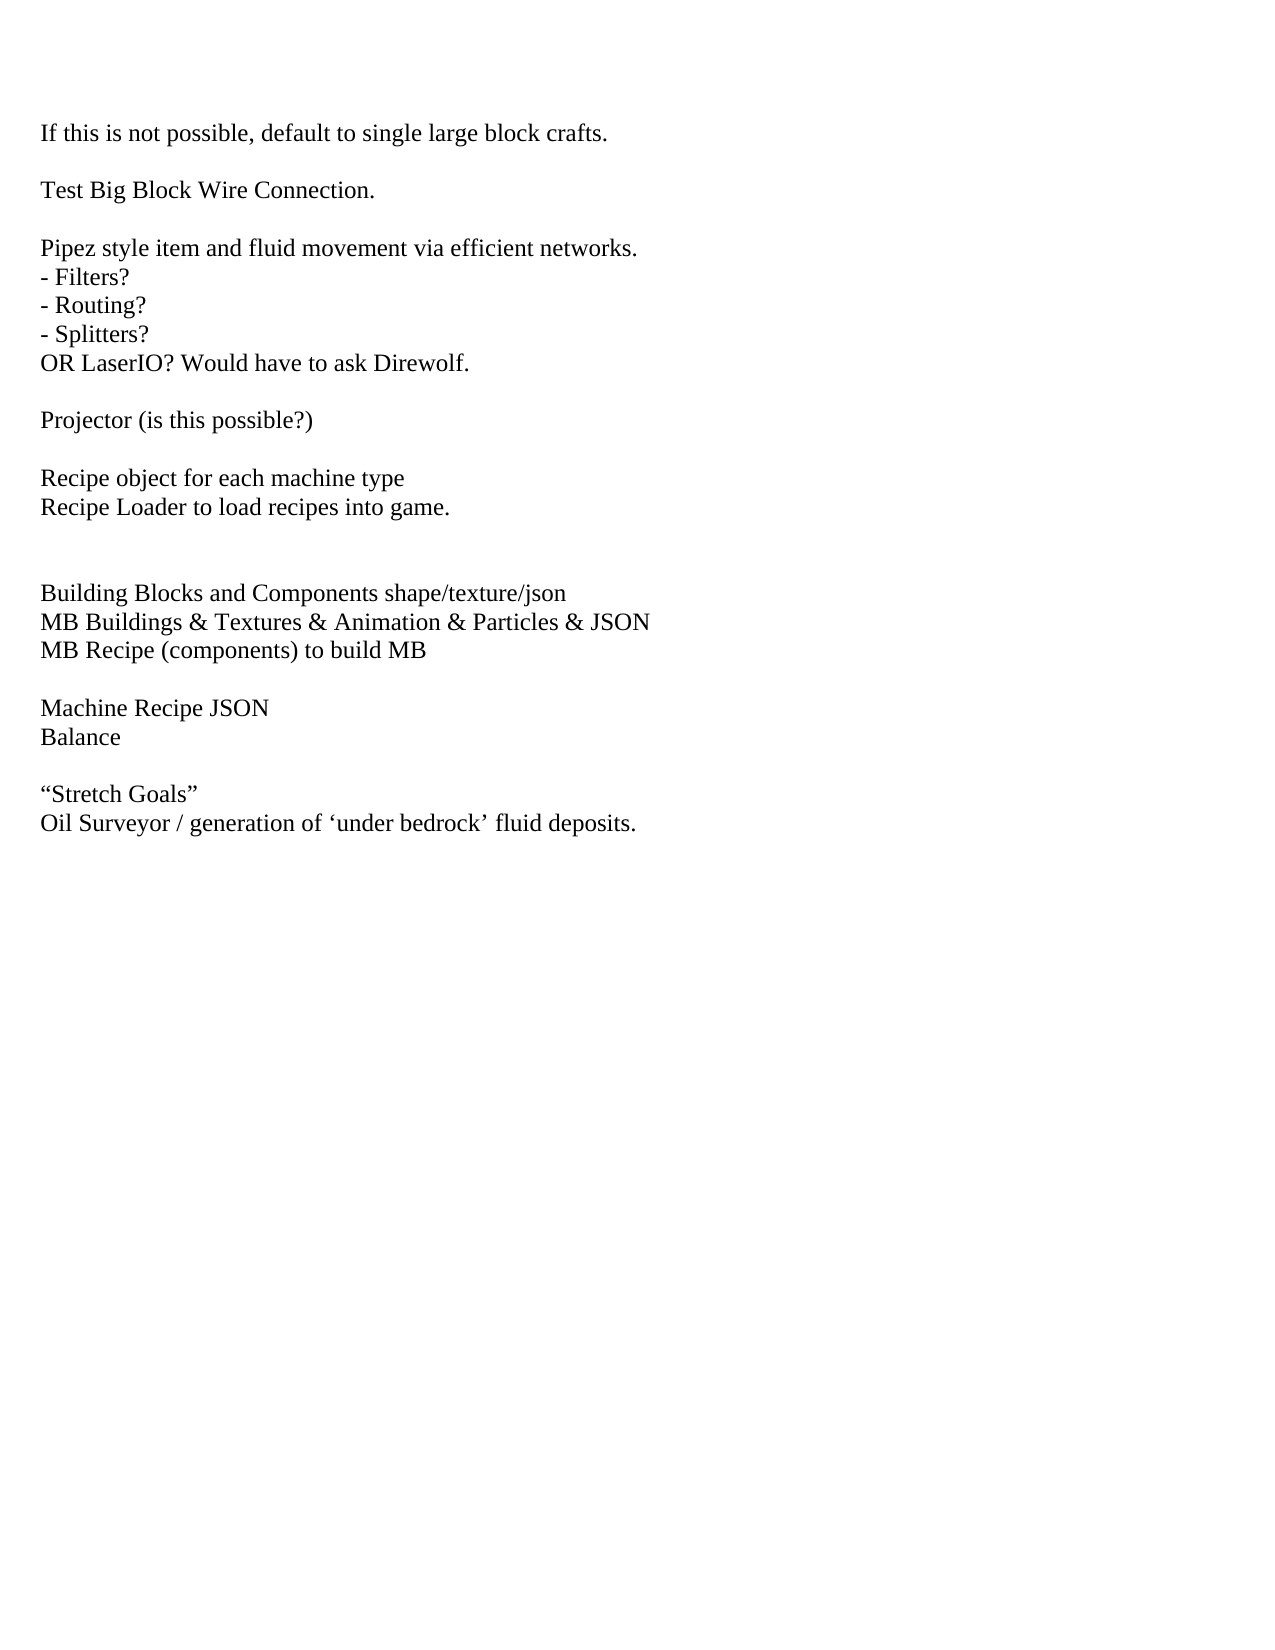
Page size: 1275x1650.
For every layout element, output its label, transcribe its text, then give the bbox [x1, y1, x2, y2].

text Building Blocks and Components shape/texture/json [40, 578, 1184, 607]
text - Filters? [40, 262, 1184, 291]
text If this is not possible, default to single large block crafts. [40, 118, 1184, 147]
text MB Recipe (components) to build MB [40, 636, 1184, 664]
text Oil Surveyor / generation of ‘under bedrock’ fluid deposits. [40, 808, 1184, 837]
text Test Big Block Wire Connection. [40, 176, 1184, 204]
text “Stretch Goals” [40, 779, 1184, 808]
text Projector (is this possible?) [40, 406, 1184, 434]
text Pipez style item and fluid movement via efficient networks. [40, 233, 1184, 262]
text Recipe object for each machine type [40, 463, 1184, 492]
text OR LaserIO? Would have to ask Direwolf. [40, 348, 1184, 377]
text MB Buildings & Textures & Animation & Particles & JSON [40, 607, 1184, 636]
text Machine Recipe JSON Balance [40, 693, 1184, 751]
text Recipe Loader to load recipes into game. [40, 492, 1184, 521]
text - Splitters? [40, 319, 1184, 348]
text - Routing? [40, 291, 1184, 319]
